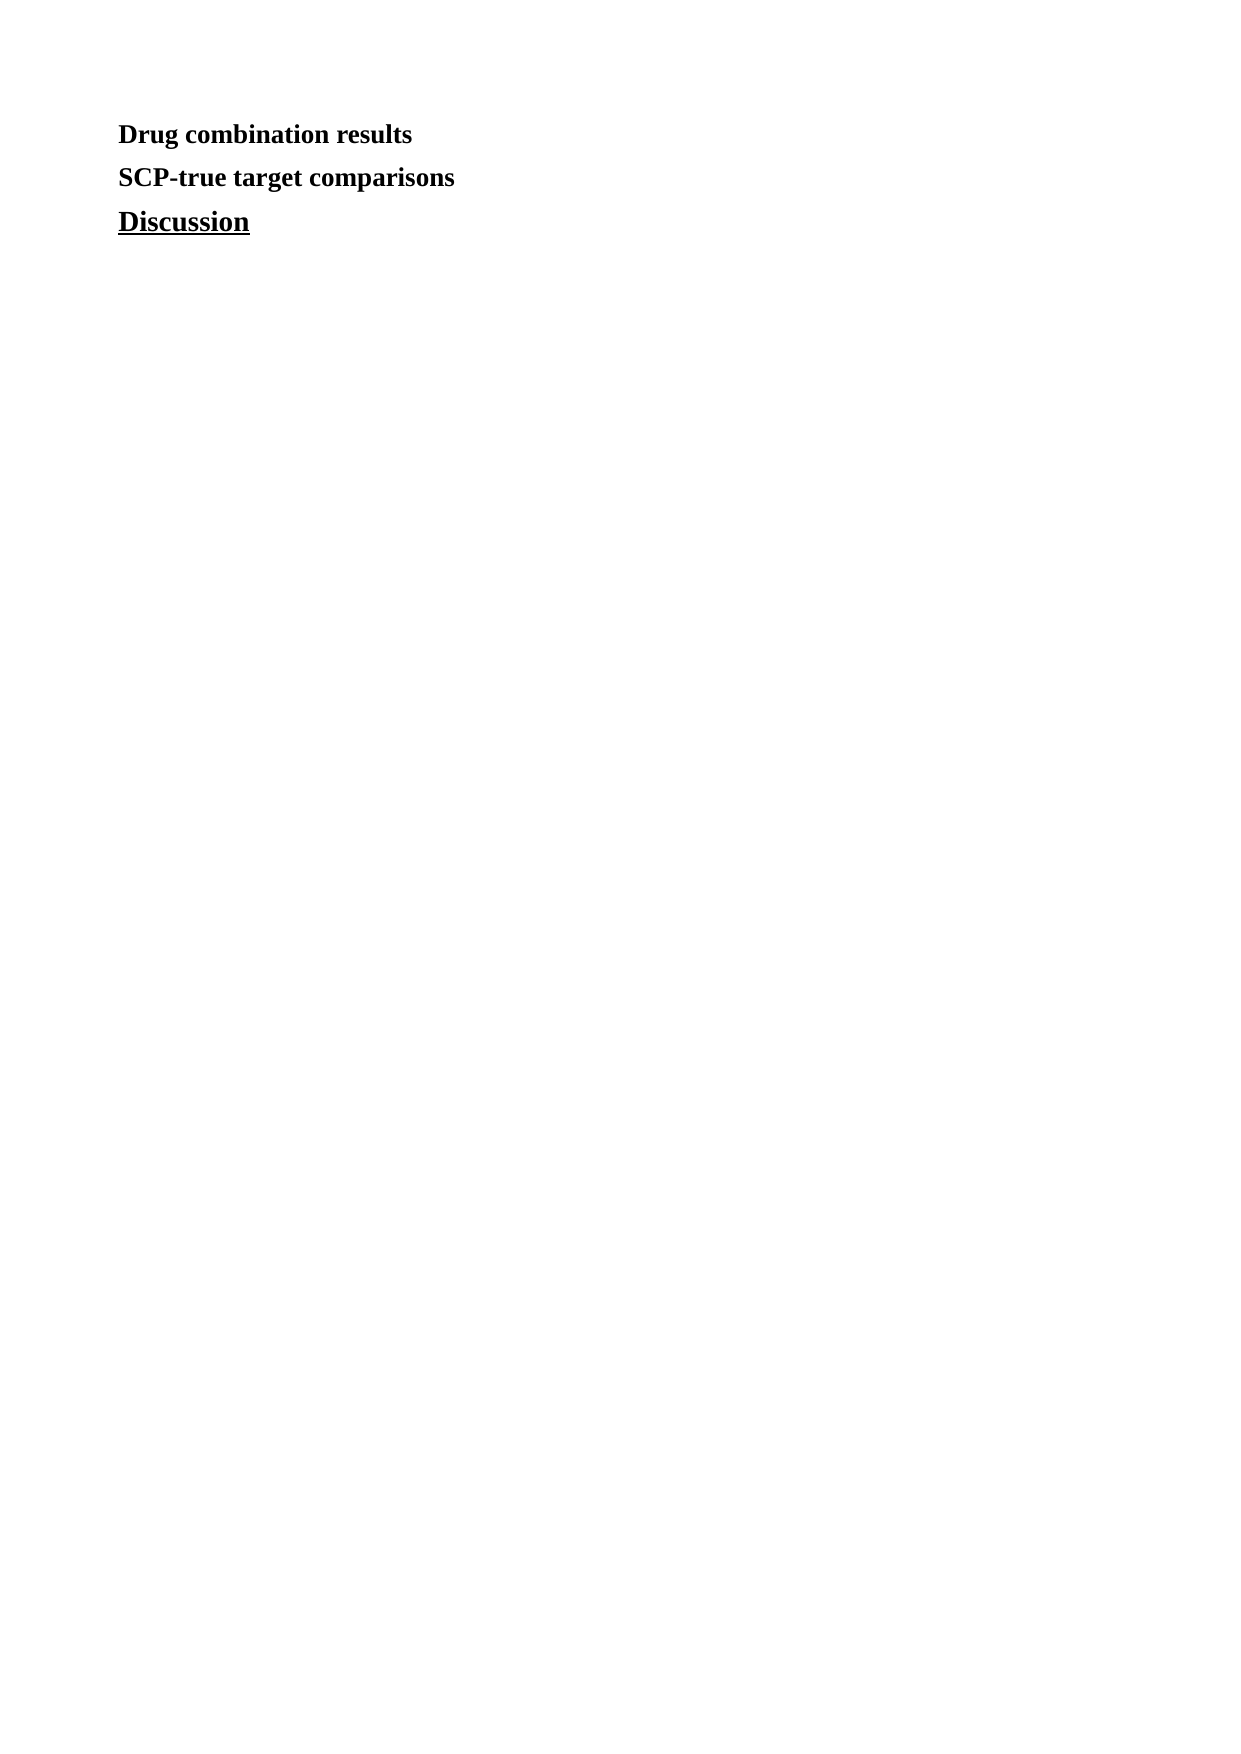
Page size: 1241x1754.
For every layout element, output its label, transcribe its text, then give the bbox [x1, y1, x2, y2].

text Drug combination results [118, 118, 1122, 149]
text Discussion [118, 204, 1122, 238]
text SCP-true target comparisons [118, 161, 1122, 192]
